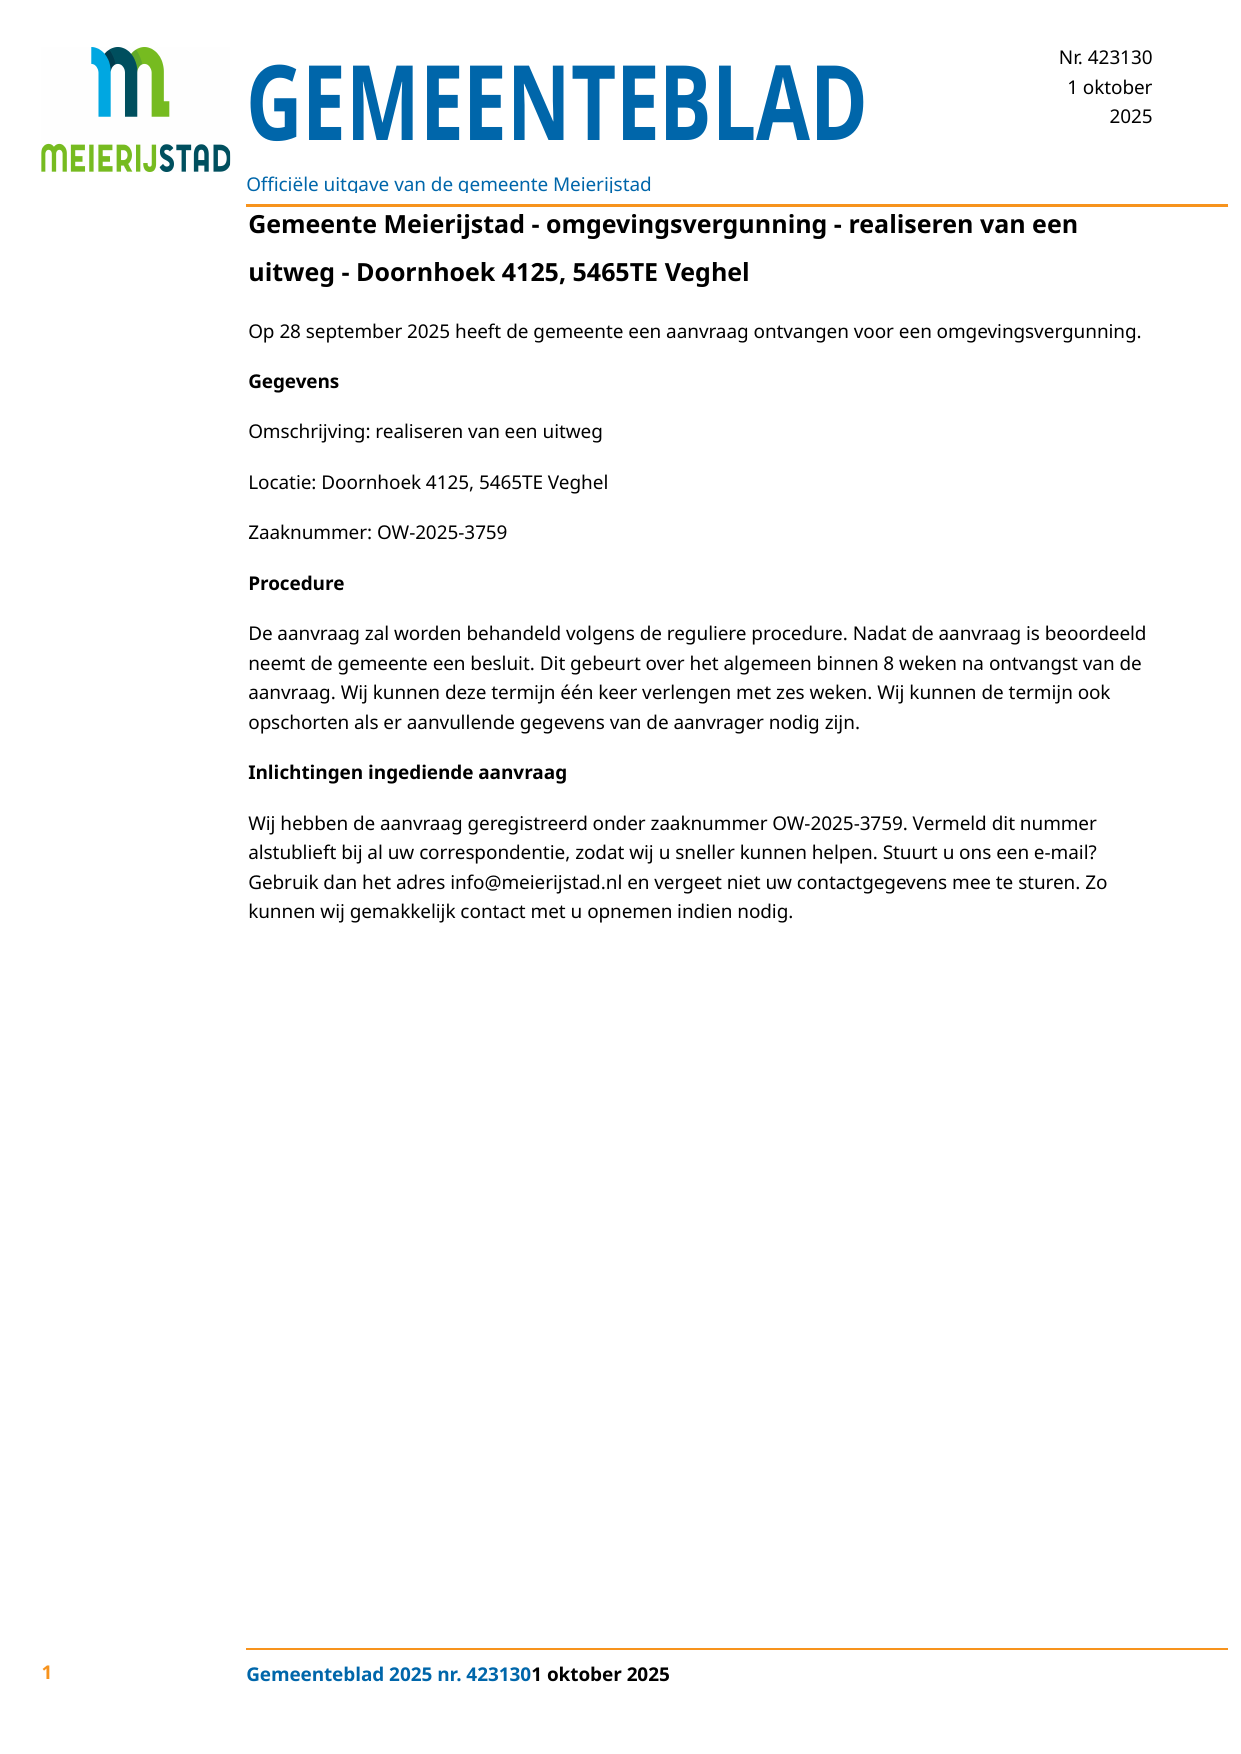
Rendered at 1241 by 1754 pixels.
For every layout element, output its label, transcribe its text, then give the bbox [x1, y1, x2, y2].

text Locatie: Doornhoek 4125, 5465TE Veghel [248, 469, 1152, 495]
text Gegevens [248, 368, 1152, 394]
text Zaaknummer: OW-2025-3759 [248, 519, 1152, 545]
text Wij hebben de aanvraag geregistreerd onder zaaknummer OW-2025-3759. Vermeld dit nummer alstublieft bij al uw correspondentie, zodat wij u sneller kunnen helpen. Stuurt u ons een e-mail? Gebruik dan het adres info@meierijstad.nl en vergeet niet uw contactgegevens mee te sturen. Zo kunnen wij gemakkelijk contact met u opnemen indien nodig. [248, 810, 1152, 924]
text Inlichtingen ingediende aanvraag [248, 759, 1152, 785]
text De aanvraag zal worden behandeld volgens de reguliere procedure. Nadat de aanvraag is beoordeeld neemt de gemeente een besluit. Dit gebeurt over het algemeen binnen 8 weken na ontvangst van de aanvraag. Wij kunnen deze termijn één keer verlengen met zes weken. Wij kunnen de termijn ook opschorten als er aanvullende gegevens van de aanvrager nodig zijn. [248, 620, 1152, 735]
picture [41, 47, 231, 172]
text Gemeente Meierijstad - omgevingsvergunning - realiseren van een uitweg - Doornhoek 4125, 5465TE Veghel [248, 207, 1152, 288]
text Op 28 september 2025 heeft de gemeente een aanvraag ontvangen voor een omgevingsvergunning. [248, 318, 1152, 344]
text Omschrijving: realiseren van een uitweg [248, 419, 1152, 444]
text Procedure [248, 570, 1152, 596]
